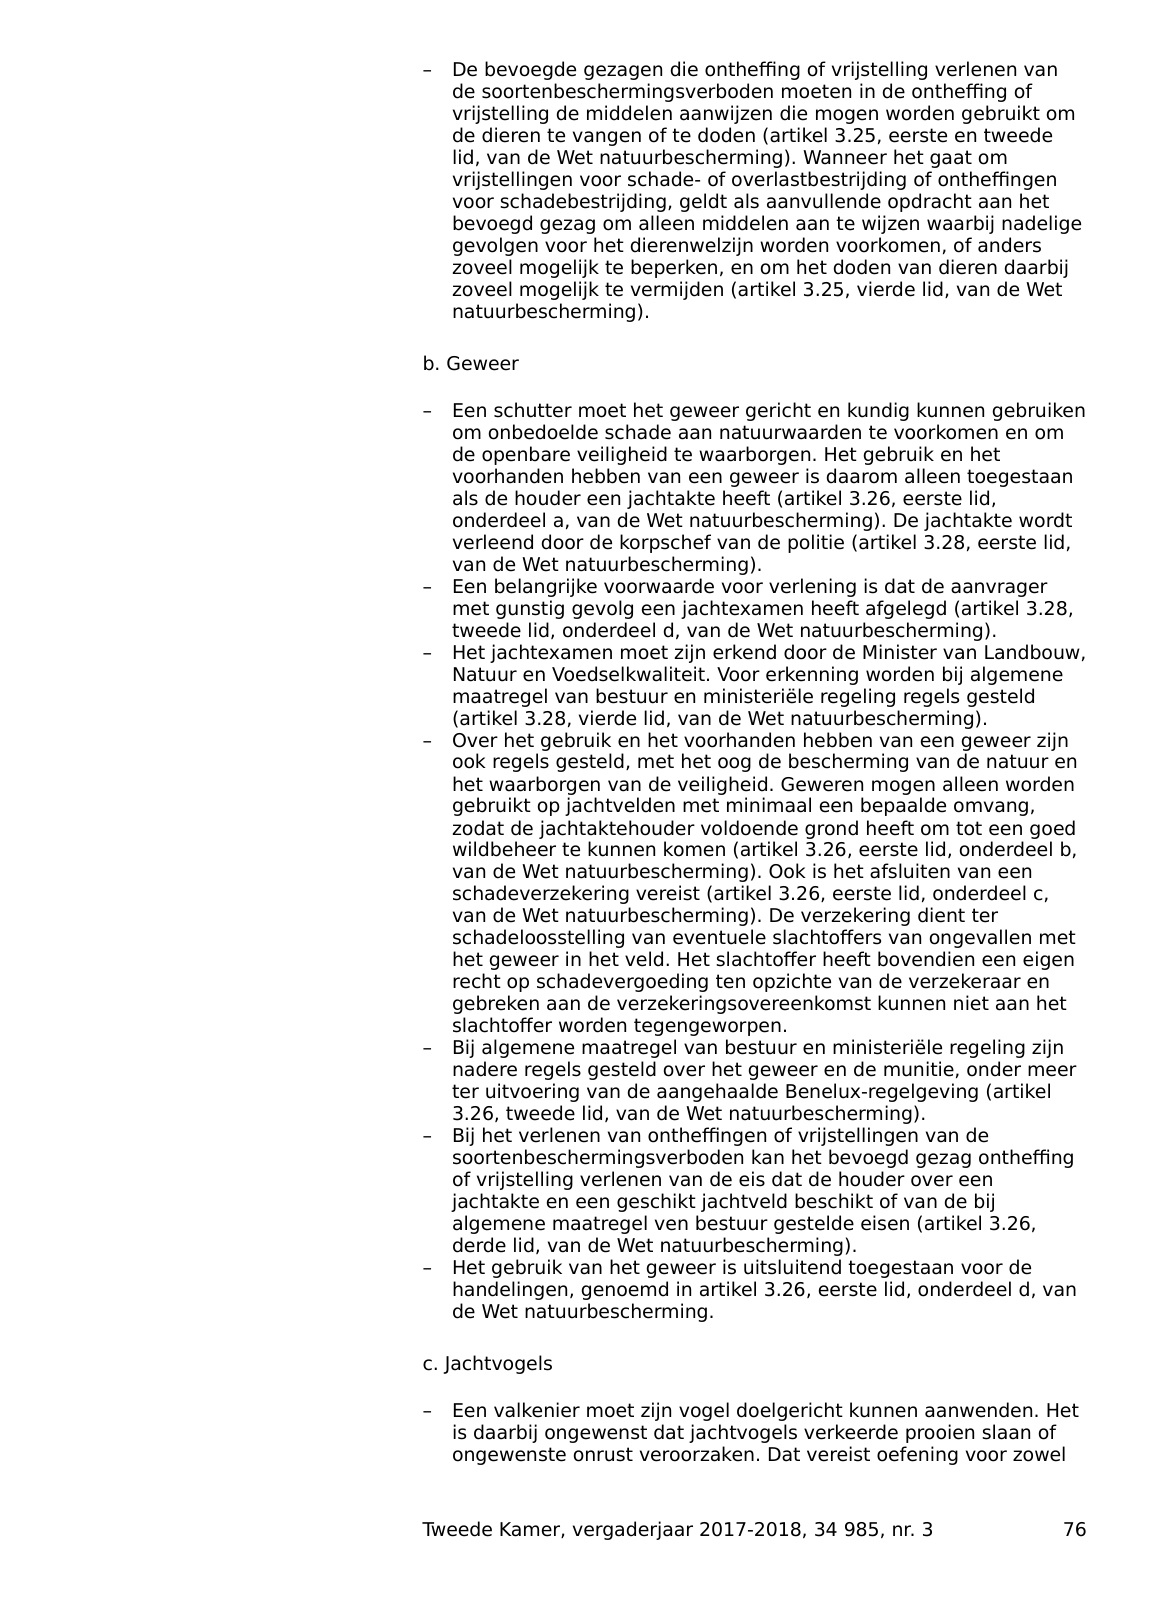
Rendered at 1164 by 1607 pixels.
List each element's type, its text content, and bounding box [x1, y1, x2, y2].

subtitle b. Geweer [422, 353, 1087, 375]
text – Een belangrijke voorwaarde voor verlening is dat de aanvrager met gunstig gevolg een jachtexamen heeft afgelegd (artikel 3.28, tweede lid, onderdeel d, van de Wet natuurbescherming). [422, 576, 1087, 642]
text – Een schutter moet het geweer gericht en kundig kunnen gebruiken om onbedoelde schade aan natuurwaarden te voorkomen en om de openbare veiligheid te waarborgen. Het gebruik en het voorhanden hebben van een geweer is daarom alleen toegestaan als de houder een jachtakte heeft (artikel 3.26, eerste lid, onderdeel a, van de Wet natuurbescherming). De jachtakte wordt verleend door de korpschef van de politie (artikel 3.28, eerste lid, van de Wet natuurbescherming). [422, 400, 1087, 576]
text – Bij het verlenen van ontheffingen of vrijstellingen van de soortenbeschermingsverboden kan het bevoegd gezag ontheffing of vrijstelling verlenen van de eis dat de houder over een jachtakte en een geschikt jachtveld beschikt of van de bij algemene maatregel ven bestuur gestelde eisen (artikel 3.26, derde lid, van de Wet natuurbescherming). [422, 1125, 1087, 1257]
text – Bij algemene maatregel van bestuur en ministeriële regeling zijn nadere regels gesteld over het geweer en de munitie, onder meer ter uitvoering van de aangehaalde Benelux-regelgeving (artikel 3.26, tweede lid, van de Wet natuurbescherming). [422, 1037, 1087, 1125]
subtitle c. Jachtvogels [422, 1353, 1087, 1375]
text – De bevoegde gezagen die ontheffing of vrijstelling verlenen van de soortenbeschermingsverboden moeten in de ontheffing of vrijstelling de middelen aanwijzen die mogen worden gebruikt om de dieren te vangen of te doden (artikel 3.25, eerste en tweede lid, van de Wet natuurbescherming). Wanneer het gaat om vrijstellingen voor schade- of overlastbestrijding of ontheffingen voor schadebestrijding, geldt als aanvullende opdracht aan het bevoegd gezag om alleen middelen aan te wijzen waarbij nadelige gevolgen voor het dierenwelzijn worden voorkomen, of anders zoveel mogelijk te beperken, en om het doden van dieren daarbij zoveel mogelijk te vermijden (artikel 3.25, vierde lid, van de Wet natuurbescherming). [422, 59, 1087, 323]
text – Het jachtexamen moet zijn erkend door de Minister van Landbouw, Natuur en Voedselkwaliteit. Voor erkenning worden bij algemene maatregel van bestuur en ministeriële regeling regels gesteld (artikel 3.28, vierde lid, van de Wet natuurbescherming). [422, 642, 1087, 729]
text – Over het gebruik en het voorhanden hebben van een geweer zijn ook regels gesteld, met het oog de bescherming van de natuur en het waarborgen van de veiligheid. Geweren mogen alleen worden gebruikt op jachtvelden met minimaal een bepaalde omvang, zodat de jachtaktehouder voldoende grond heeft om tot een goed wildbeheer te kunnen komen (artikel 3.26, eerste lid, onderdeel b, van de Wet natuurbescherming). Ook is het afsluiten van een schadeverzekering vereist (artikel 3.26, eerste lid, onderdeel c, van de Wet natuurbescherming). De verzekering dient ter schadeloosstelling van eventuele slachtoffers van ongevallen met het geweer in het veld. Het slachtoffer heeft bovendien een eigen recht op schadevergoeding ten opzichte van de verzekeraar en gebreken aan de verzekeringsovereenkomst kunnen niet aan het slachtoffer worden tegengeworpen. [422, 729, 1087, 1037]
text – Een valkenier moet zijn vogel doelgericht kunnen aanwenden. Het is daarbij ongewenst dat jachtvogels verkeerde prooien slaan of ongewenste onrust veroorzaken. Dat vereist oefening voor zowel [422, 1400, 1087, 1466]
text – Het gebruik van het geweer is uitsluitend toegestaan voor de handelingen, genoemd in artikel 3.26, eerste lid, onderdeel d, van de Wet natuurbescherming. [422, 1257, 1087, 1323]
